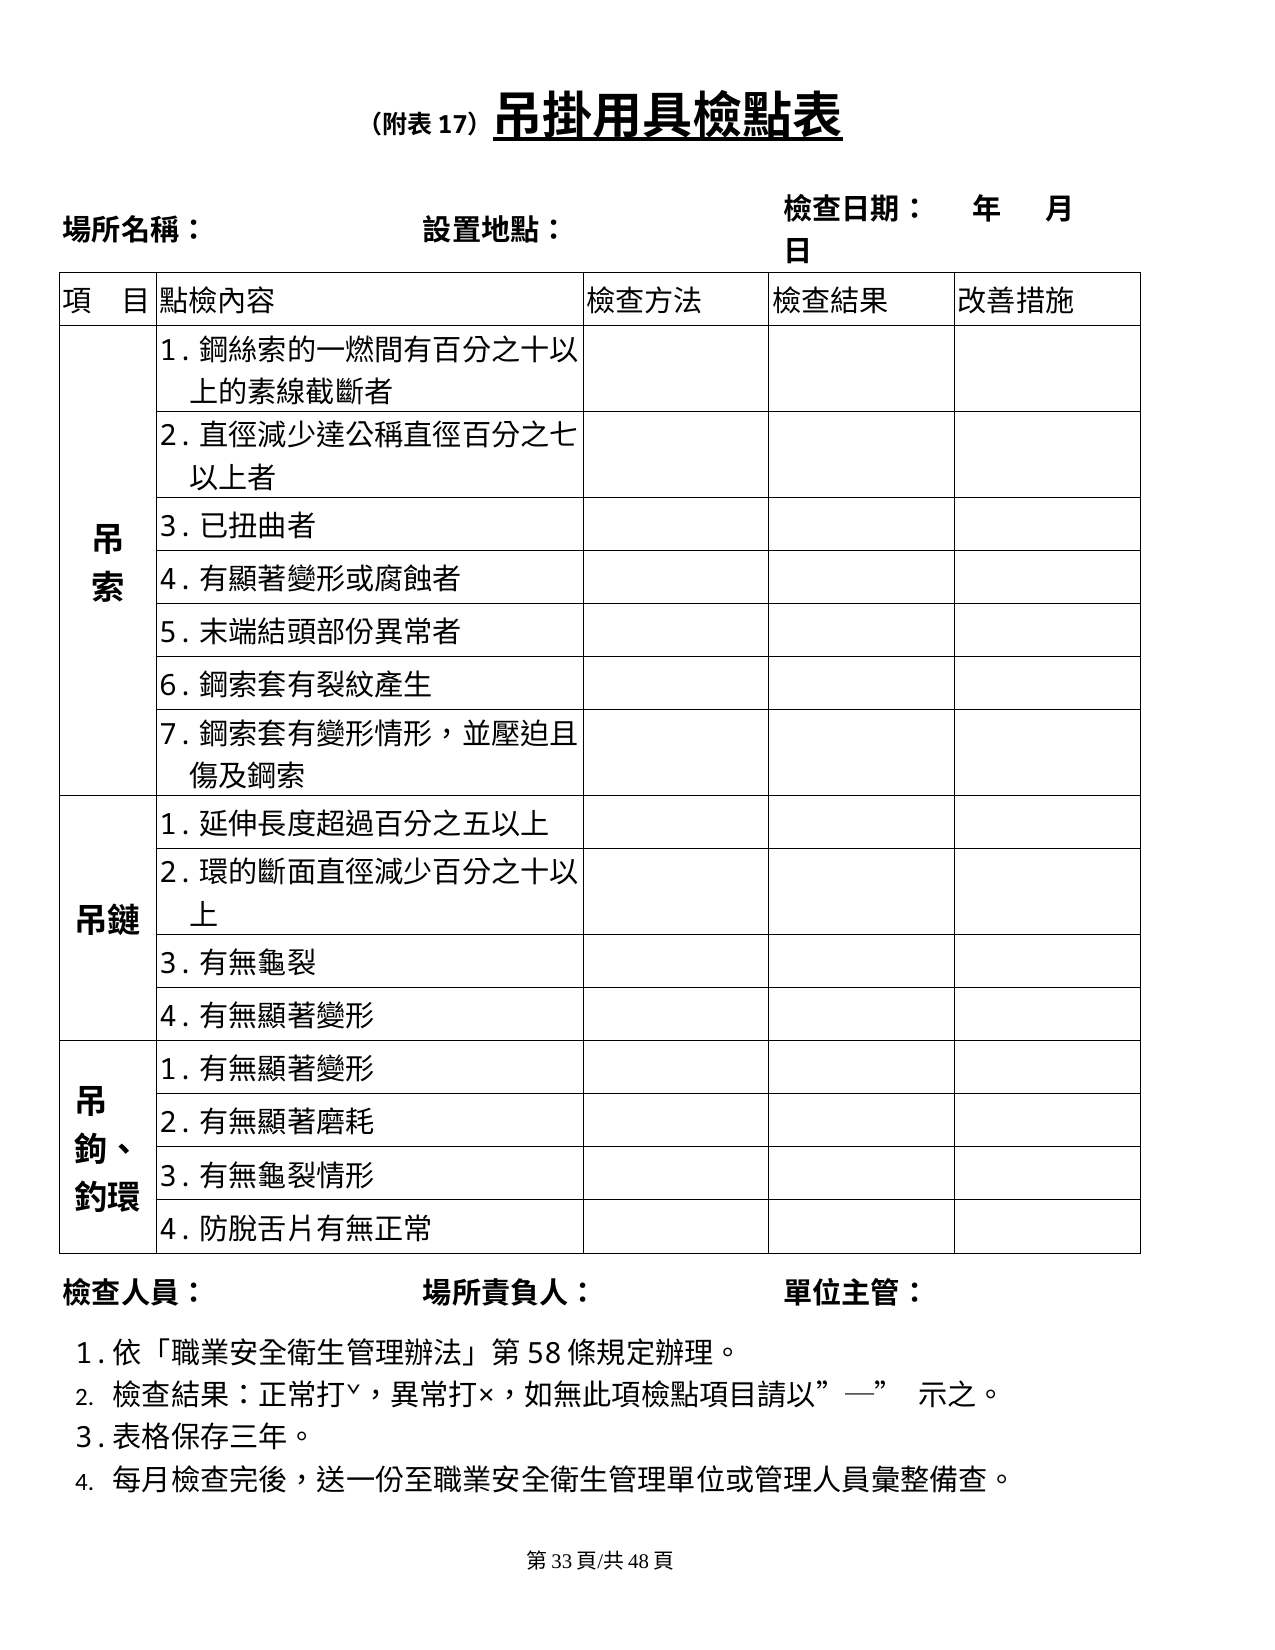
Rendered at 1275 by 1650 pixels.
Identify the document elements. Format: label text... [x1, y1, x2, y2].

table_cell 有無龜裂 [157, 935, 583, 987]
table_cell [955, 551, 1140, 603]
table_cell [955, 326, 1140, 411]
table_cell [584, 498, 768, 550]
table_cell 檢查結果 [769, 273, 954, 325]
table_cell [584, 988, 768, 1040]
table_cell [955, 849, 1140, 934]
table_cell [584, 412, 768, 497]
table_cell [584, 551, 768, 603]
table_cell [955, 498, 1140, 550]
table_cell [769, 551, 954, 603]
table_cell 有無顯著磨耗 [157, 1094, 583, 1146]
table_cell 改善措施 [955, 273, 1140, 325]
table_cell 末端結頭部份異常者 [157, 604, 583, 656]
table_cell 延伸長度超過百分之五以上 [157, 796, 583, 848]
table_cell [584, 1200, 768, 1252]
table_cell [955, 796, 1140, 848]
table_header 設置地點： [420, 184, 780, 272]
table_cell [769, 935, 954, 987]
table_cell [769, 796, 954, 848]
table_header 場所名稱： [60, 184, 420, 272]
table_cell [955, 1147, 1140, 1199]
table_cell [769, 326, 954, 411]
table_cell [955, 657, 1140, 709]
table_cell [769, 1200, 954, 1252]
table_cell 有顯著變形或腐蝕者 [157, 551, 583, 603]
table_cell [955, 412, 1140, 497]
table_cell 防脫舌片有無正常 [157, 1200, 583, 1252]
table_cell 已扭曲者 [157, 498, 583, 550]
table_cell [584, 1094, 768, 1146]
table_cell [769, 498, 954, 550]
table_cell [584, 1041, 768, 1093]
table_cell [769, 604, 954, 656]
list 表格保存三年。 [75, 1414, 1125, 1456]
table_cell [769, 1147, 954, 1199]
table_cell [769, 849, 954, 934]
table_cell [955, 1094, 1140, 1146]
table_cell 有無龜裂情形 [157, 1147, 583, 1199]
table_cell [769, 988, 954, 1040]
table_cell [955, 604, 1140, 656]
table_cell [769, 412, 954, 497]
table_cell [955, 1200, 1140, 1252]
table_cell 單位主管： [780, 1254, 1140, 1329]
table_cell [769, 1094, 954, 1146]
table_cell [584, 326, 768, 411]
list 每月檢查完後，送一份至職業安全衛生管理單位或管理人員彙整備查。 [75, 1456, 1125, 1499]
table_cell 鋼索套有裂紋產生 [157, 657, 583, 709]
table_cell [769, 710, 954, 795]
table_cell 點檢內容 [157, 273, 583, 325]
table_cell 檢查人員： [60, 1254, 420, 1329]
table_cell 吊 索 [60, 326, 156, 795]
table_cell [584, 604, 768, 656]
list 依「職業安全衛生管理辦法」第58條規定辦理。 [75, 1329, 1125, 1372]
table_cell 有無顯著變形 [157, 988, 583, 1040]
table_cell [955, 1041, 1140, 1093]
table_cell [584, 1147, 768, 1199]
table_cell [955, 988, 1140, 1040]
text （附表17）吊掛用具檢點表 [75, 75, 1125, 147]
table_cell 吊鏈 [60, 796, 156, 1040]
table_cell 有無顯著變形 [157, 1041, 583, 1093]
table_cell 直徑減少達公稱直徑百分之七以上者 [157, 412, 583, 497]
table_cell [584, 935, 768, 987]
table_cell 鋼絲索的一燃間有百分之十以上的素線截斷者 [157, 326, 583, 411]
table_cell 鋼索套有變形情形，並壓迫且傷及鋼索 [157, 710, 583, 795]
table_cell 環的斷面直徑減少百分之十以上 [157, 849, 583, 934]
table_cell [584, 657, 768, 709]
table_cell 吊鉤、釣環 [60, 1041, 156, 1252]
table_cell [584, 796, 768, 848]
table_cell 項 目 [60, 273, 156, 325]
table_cell [769, 1041, 954, 1093]
table_cell [955, 935, 1140, 987]
table_cell [584, 710, 768, 795]
table_cell [584, 849, 768, 934]
table_cell [769, 657, 954, 709]
table_cell [955, 710, 1140, 795]
table_cell 檢查方法 [584, 273, 768, 325]
table_cell 場所責負人： [420, 1254, 780, 1329]
list 檢查結果：正常打ˇ，異常打×，如無此項檢點項目請以”─” 示之。 [75, 1372, 1125, 1414]
table_header 檢查日期： 年 月 日 [780, 184, 1140, 272]
